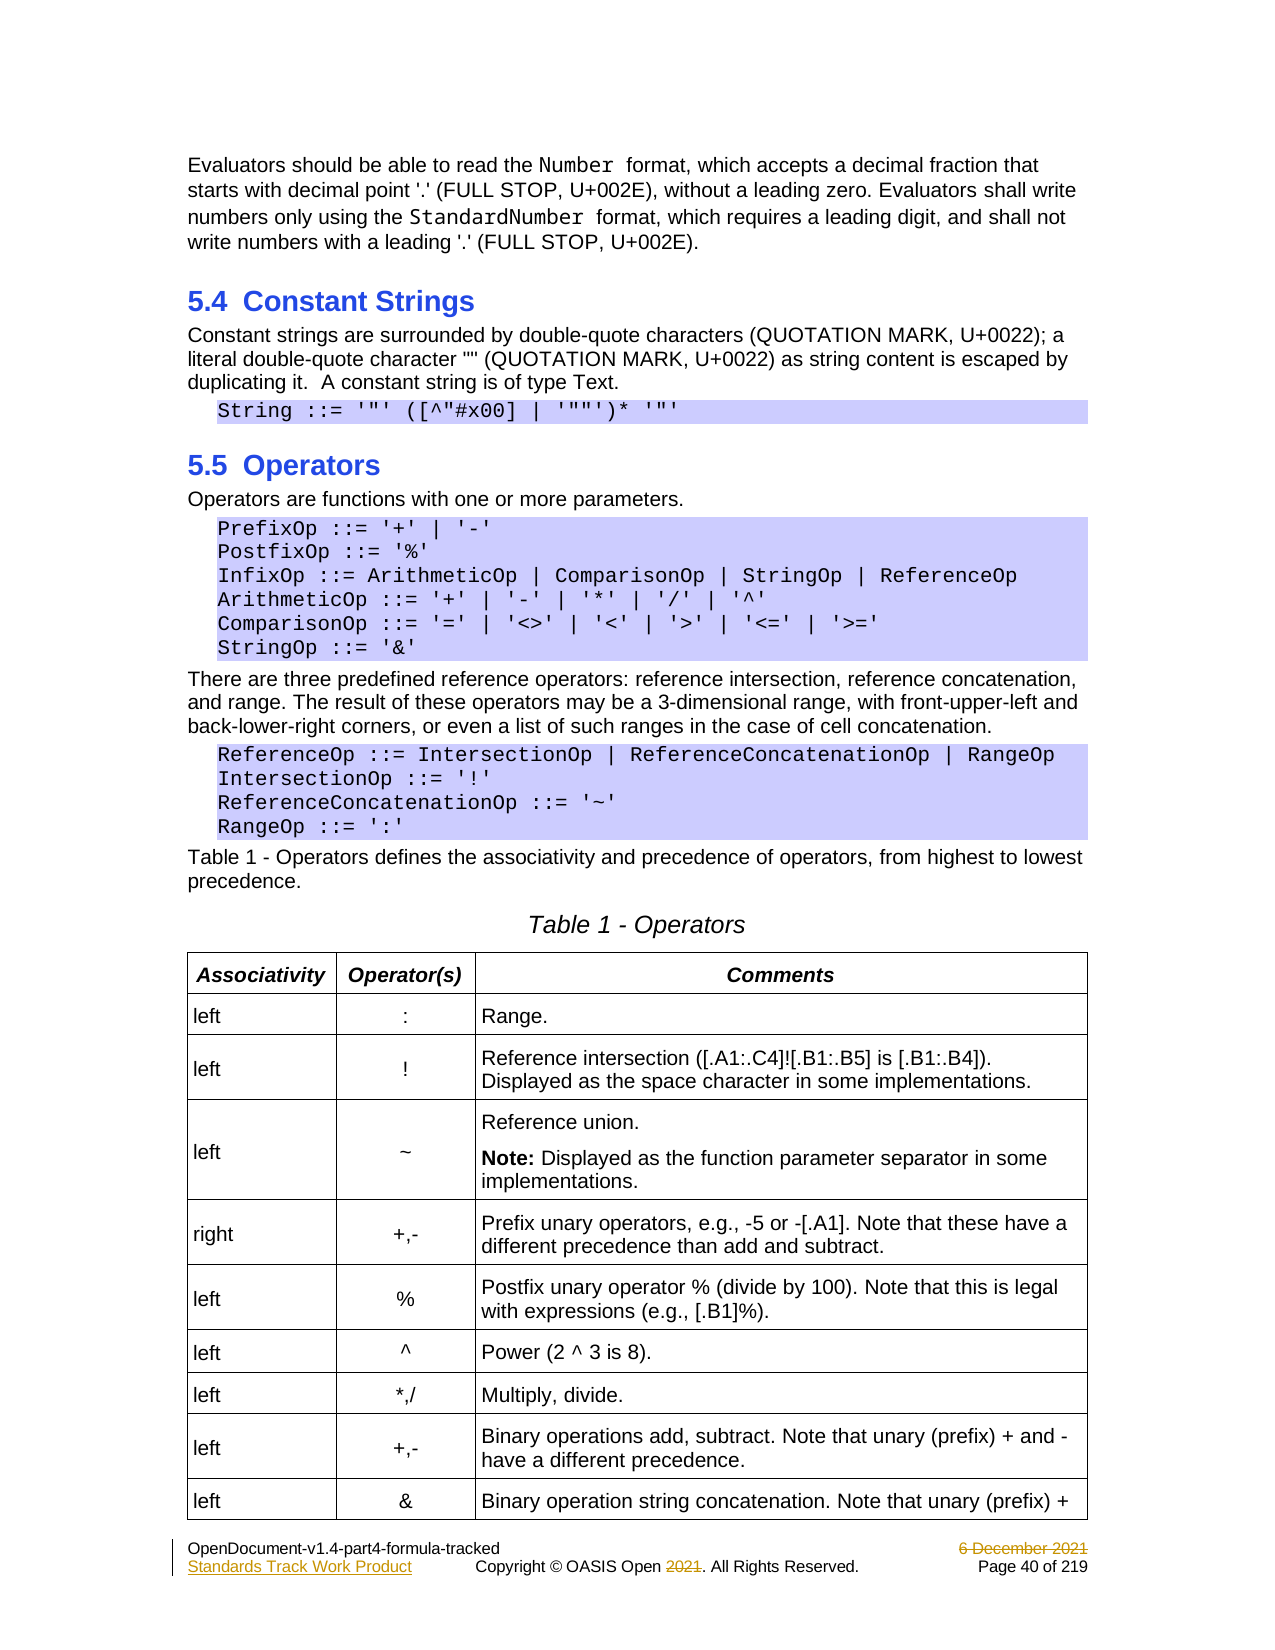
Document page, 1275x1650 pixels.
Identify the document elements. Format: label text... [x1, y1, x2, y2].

table_cell Binary operations add, subtract. Note that unary (prefix) + and - have a different precedence. [476, 1414, 1087, 1477]
table_cell ! [337, 1035, 475, 1099]
text InfixOp ::= ArithmeticOp | ComparisonOp | StringOp | ReferenceOp [217, 565, 1088, 589]
table_cell Prefix unary operators, e.g., -5 or -[.A1]. Note that these have a different precedence than add and subtract. [476, 1200, 1087, 1264]
table_cell left [188, 1414, 336, 1477]
text IntersectionOp ::= '!' [217, 768, 1088, 792]
table_cell left [188, 1330, 336, 1372]
table_cell left [188, 1373, 336, 1413]
table_cell & [337, 1479, 475, 1519]
text String ::= '"' ([^"#x00] | '""')* '"' [217, 400, 1088, 424]
table_cell Postfix unary operator % (divide by 100). Note that this is legal with expressions (e.g., [.B1]%). [476, 1265, 1087, 1329]
table_cell Reference union. Note: Displayed as the function parameter separator in some implementations. [476, 1100, 1087, 1199]
table_cell +,- [337, 1200, 475, 1264]
text StringOp ::= '&' [217, 637, 1088, 661]
text ReferenceOp ::= IntersectionOp | ReferenceConcatenationOp | RangeOp [217, 744, 1088, 768]
table_cell left [188, 1265, 336, 1329]
text ComparisonOp ::= '=' | '<>' | '<' | '>' | '<=' | '>=' [217, 613, 1088, 637]
text Table 1 - Operators defines the associativity and precedence of operators, from highest to lowest precedence. [187, 846, 1088, 893]
table_cell left [188, 1100, 336, 1199]
text There are three predefined reference operators: reference intersection, reference concatenation, and range. The result of these operators may be a 3-dimensional range, with front-upper-left and back-lower-right corners, or even a list of such ranges in the case of cell concatenation. [187, 667, 1088, 738]
text ReferenceConcatenationOp ::= '~' [217, 792, 1088, 816]
table_header Associativity [188, 953, 336, 993]
text RangeOp ::= ':' [217, 816, 1088, 840]
subtitle Operators [187, 449, 1088, 482]
text Evaluators should be able to read the Number format, which accepts a decimal fraction that starts with decimal point '.' (FULL STOP, U+002E), without a leading zero. Evaluators shall write numbers only using the StandardNumber format, which requires a leading digit, and shall not write numbers with a leading '.' (FULL STOP, U+002E). [187, 150, 1088, 254]
text Table 1 - Operators [187, 911, 1088, 939]
table_cell Power (2 ^ 3 is 8). [476, 1330, 1087, 1372]
table_cell *,/ [337, 1373, 475, 1413]
text PostfixOp ::= '%' [217, 541, 1088, 565]
table_header Operator(s) [337, 953, 475, 993]
text PrefixOp ::= '+' | '-' [217, 517, 1088, 541]
table_cell Reference intersection ([.A1:.C4]![.B1:.B5] is [.B1:.B4]). Displayed as the space character in some implementations. [476, 1035, 1087, 1099]
table_cell ~ [337, 1100, 475, 1199]
table_cell Multiply, divide. [476, 1373, 1087, 1413]
text ArithmeticOp ::= '+' | '-' | '*' | '/' | '^' [217, 589, 1088, 613]
table_cell right [188, 1200, 336, 1264]
table_cell left [188, 1479, 336, 1519]
subtitle Constant Strings [187, 285, 1088, 318]
table_cell Range. [476, 994, 1087, 1034]
table_cell ^ [337, 1330, 475, 1372]
table_cell +,- [337, 1414, 475, 1477]
table_cell : [337, 994, 475, 1034]
text Operators are functions with one or more parameters. [187, 488, 1088, 511]
table_cell % [337, 1265, 475, 1329]
table_cell Binary operation string concatenation. Note that unary (prefix) + [476, 1479, 1087, 1519]
table_cell left [188, 1035, 336, 1099]
text Constant strings are surrounded by double-quote characters (QUOTATION MARK, U+0022); a literal double-quote character '"' (QUOTATION MARK, U+0022) as string content is escaped by duplicating it. A constant string is of type Text. [187, 324, 1088, 394]
table_header Comments [476, 953, 1087, 993]
table_cell left [188, 994, 336, 1034]
